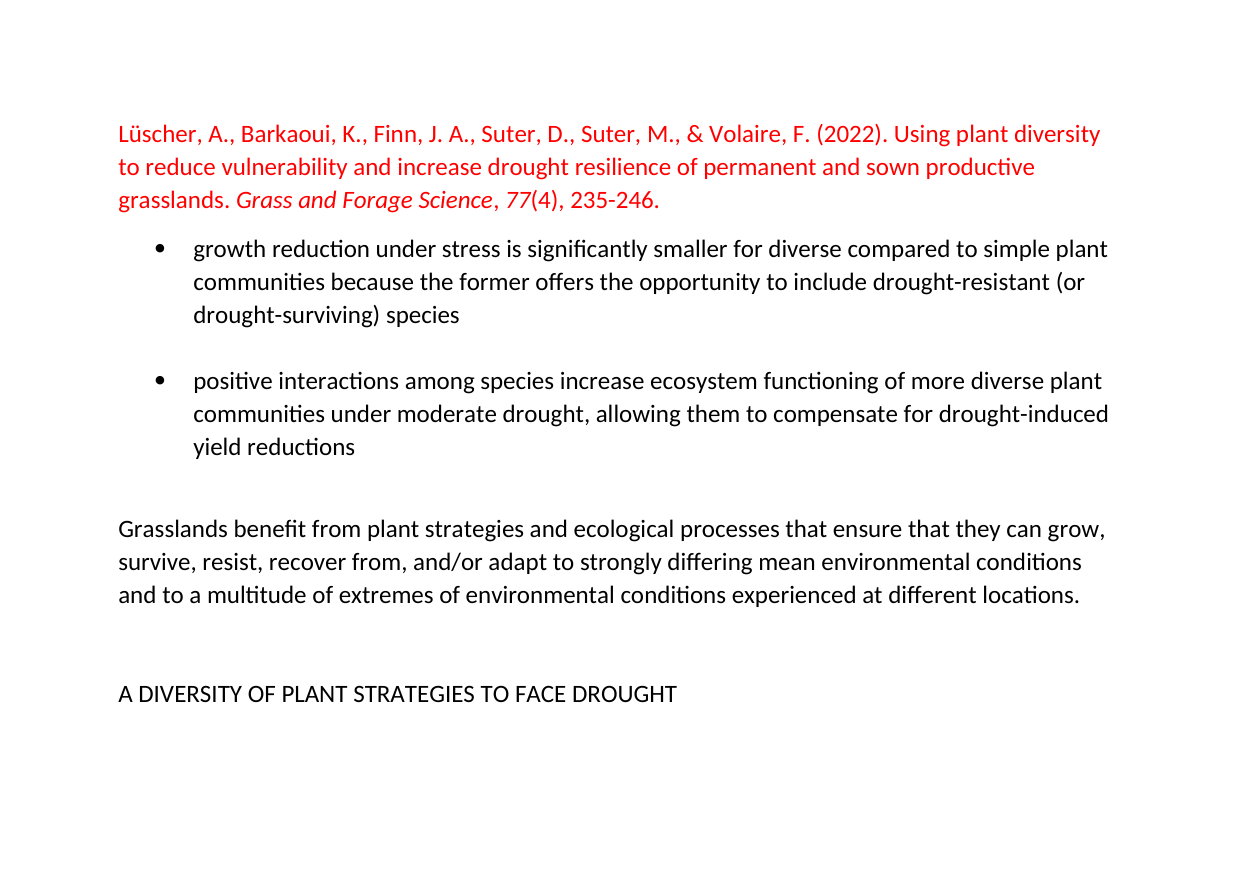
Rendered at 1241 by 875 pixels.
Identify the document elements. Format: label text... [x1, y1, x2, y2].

text Lüscher, A., Barkaoui, K., Finn, J. A., Suter, D., Suter, M., & Volaire, F. (2022). Using plant diversity to reduce vulnerability and increase drought resilience of permanent and sown productive grasslands. Grass and Forage Science, 77(4), 235-246. [118, 118, 1122, 214]
list growth reduction under stress is significantly smaller for diverse compared to simple plant communities because the former offers the opportunity to include drought-resistant (or drought-surviving) species [156, 233, 1122, 330]
text Grasslands benefit from plant strategies and ecological processes that ensure that they can grow, survive, resist, recover from, and/or adapt to strongly differing mean environmental conditions and to a multitude of extremes of environmental conditions experienced at different locations. [118, 513, 1122, 610]
list positive interactions among species increase ecosystem functioning of more diverse plant communities under moderate drought, allowing them to compensate for drought-induced yield reductions [156, 365, 1122, 462]
text A DIVERSITY OF PLANT STRATEGIES TO FACE DROUGHT [118, 678, 1122, 709]
